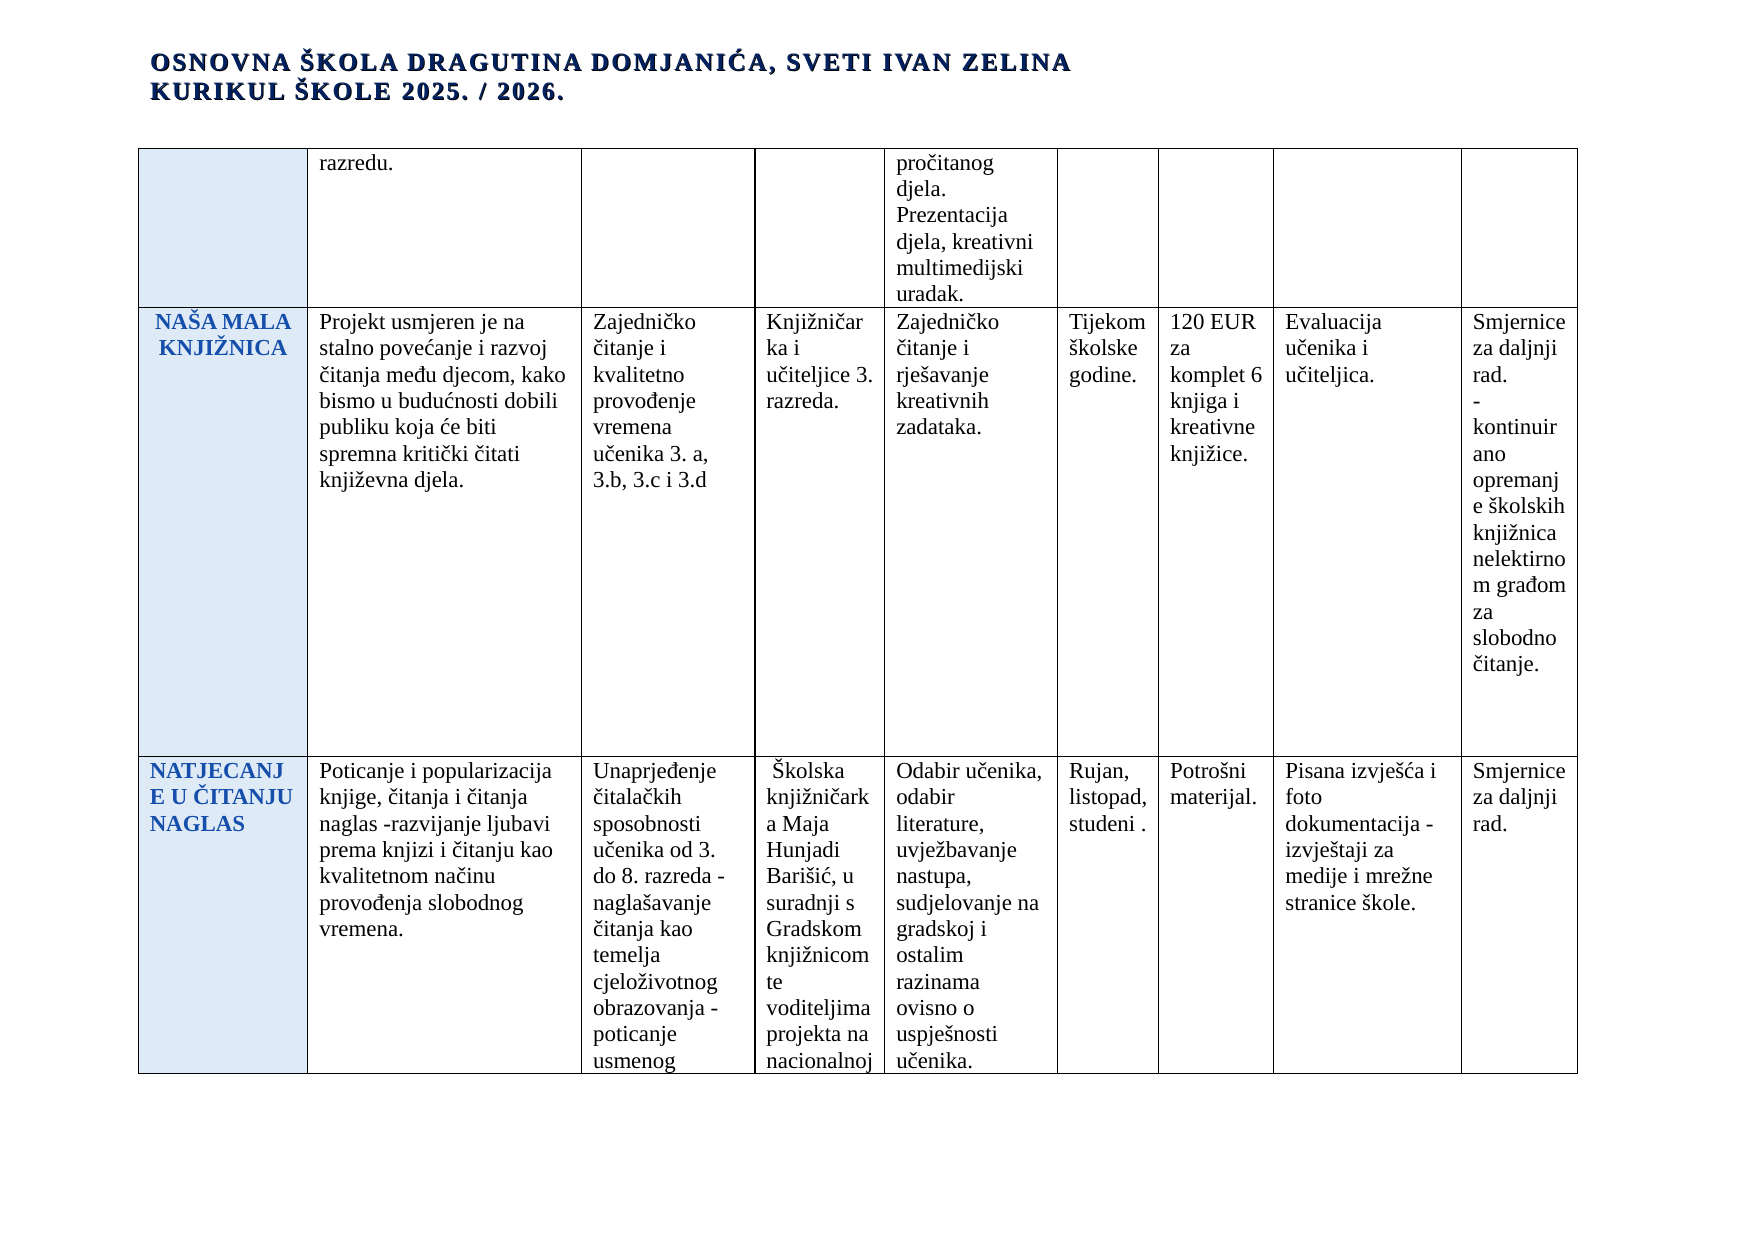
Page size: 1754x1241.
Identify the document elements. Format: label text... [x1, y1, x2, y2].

table_cell Školska knjižničarka Maja Hunjadi Barišić, u suradnji s Gradskom knjižnicom te voditeljima projekta na nacionalnoj [756, 757, 884, 1073]
table_cell Poticanje i popularizacija knjige, čitanja i čitanja naglas -razvijanje ljubavi prema knjizi i čitanju kao kvalitetnom načinu provođenja slobodnog vremena. [308, 757, 581, 1073]
table_cell Knjižničarka i učiteljice 3. razreda. [756, 308, 884, 756]
table_cell Unaprjeđenje čitalačkih sposobnosti učenika od 3. do 8. razreda - naglašavanje čitanja kao temelja cjeloživotnog obrazovanja - poticanje usmenog [582, 757, 754, 1073]
table_cell NAŠA MALA KNJIŽNICA [139, 308, 307, 756]
table_cell [756, 149, 884, 307]
table_cell pročitanog djela. Prezentacija djela, kreativni multimedijski uradak. [885, 149, 1057, 307]
table_cell Pisana izvješća i foto dokumentacija -izvještaji za medije i mrežne stranice škole. [1274, 757, 1461, 1073]
table_cell Odabir učenika, odabir literature, uvježbavanje nastupa, sudjelovanje na gradskoj i ostalim razinama ovisno o uspješnosti učenika. [885, 757, 1057, 1073]
table_cell Smjernice za daljnji rad. -kontinuirano opremanje školskih knjižnica nelektirnom građom za slobodno čitanje. [1462, 308, 1577, 756]
table_cell Rujan, listopad, studeni . [1058, 757, 1158, 1073]
table_cell [1159, 149, 1273, 307]
table_cell Smjernice za daljnji rad. [1462, 757, 1577, 1073]
table_cell [1462, 149, 1577, 307]
table_cell razredu. [308, 149, 581, 307]
table_cell [139, 149, 307, 307]
table_cell Zajedničko čitanje i rješavanje kreativnih zadataka. [885, 308, 1057, 756]
table_cell [1274, 149, 1461, 307]
table_cell 120 EUR za komplet 6 knjiga i kreativne knjižice. [1159, 308, 1273, 756]
table_cell [1058, 149, 1158, 307]
table_cell Potrošni materijal. [1159, 757, 1273, 1073]
table_cell Evaluacija učenika i učiteljica. [1274, 308, 1461, 756]
table_cell NATJECANJE U ČITANJU NAGLAS [139, 757, 307, 1073]
table_cell [582, 149, 754, 307]
table_cell Projekt usmjeren je na stalno povećanje i razvoj čitanja među djecom, kako bismo u budućnosti dobili publiku koja će biti spremna kritički čitati književna djela. [308, 308, 581, 756]
table_cell Tijekom školske godine. [1058, 308, 1158, 756]
table_cell Zajedničko čitanje i kvalitetno provođenje vremena učenika 3. a, 3.b, 3.c i 3.d [582, 308, 754, 756]
